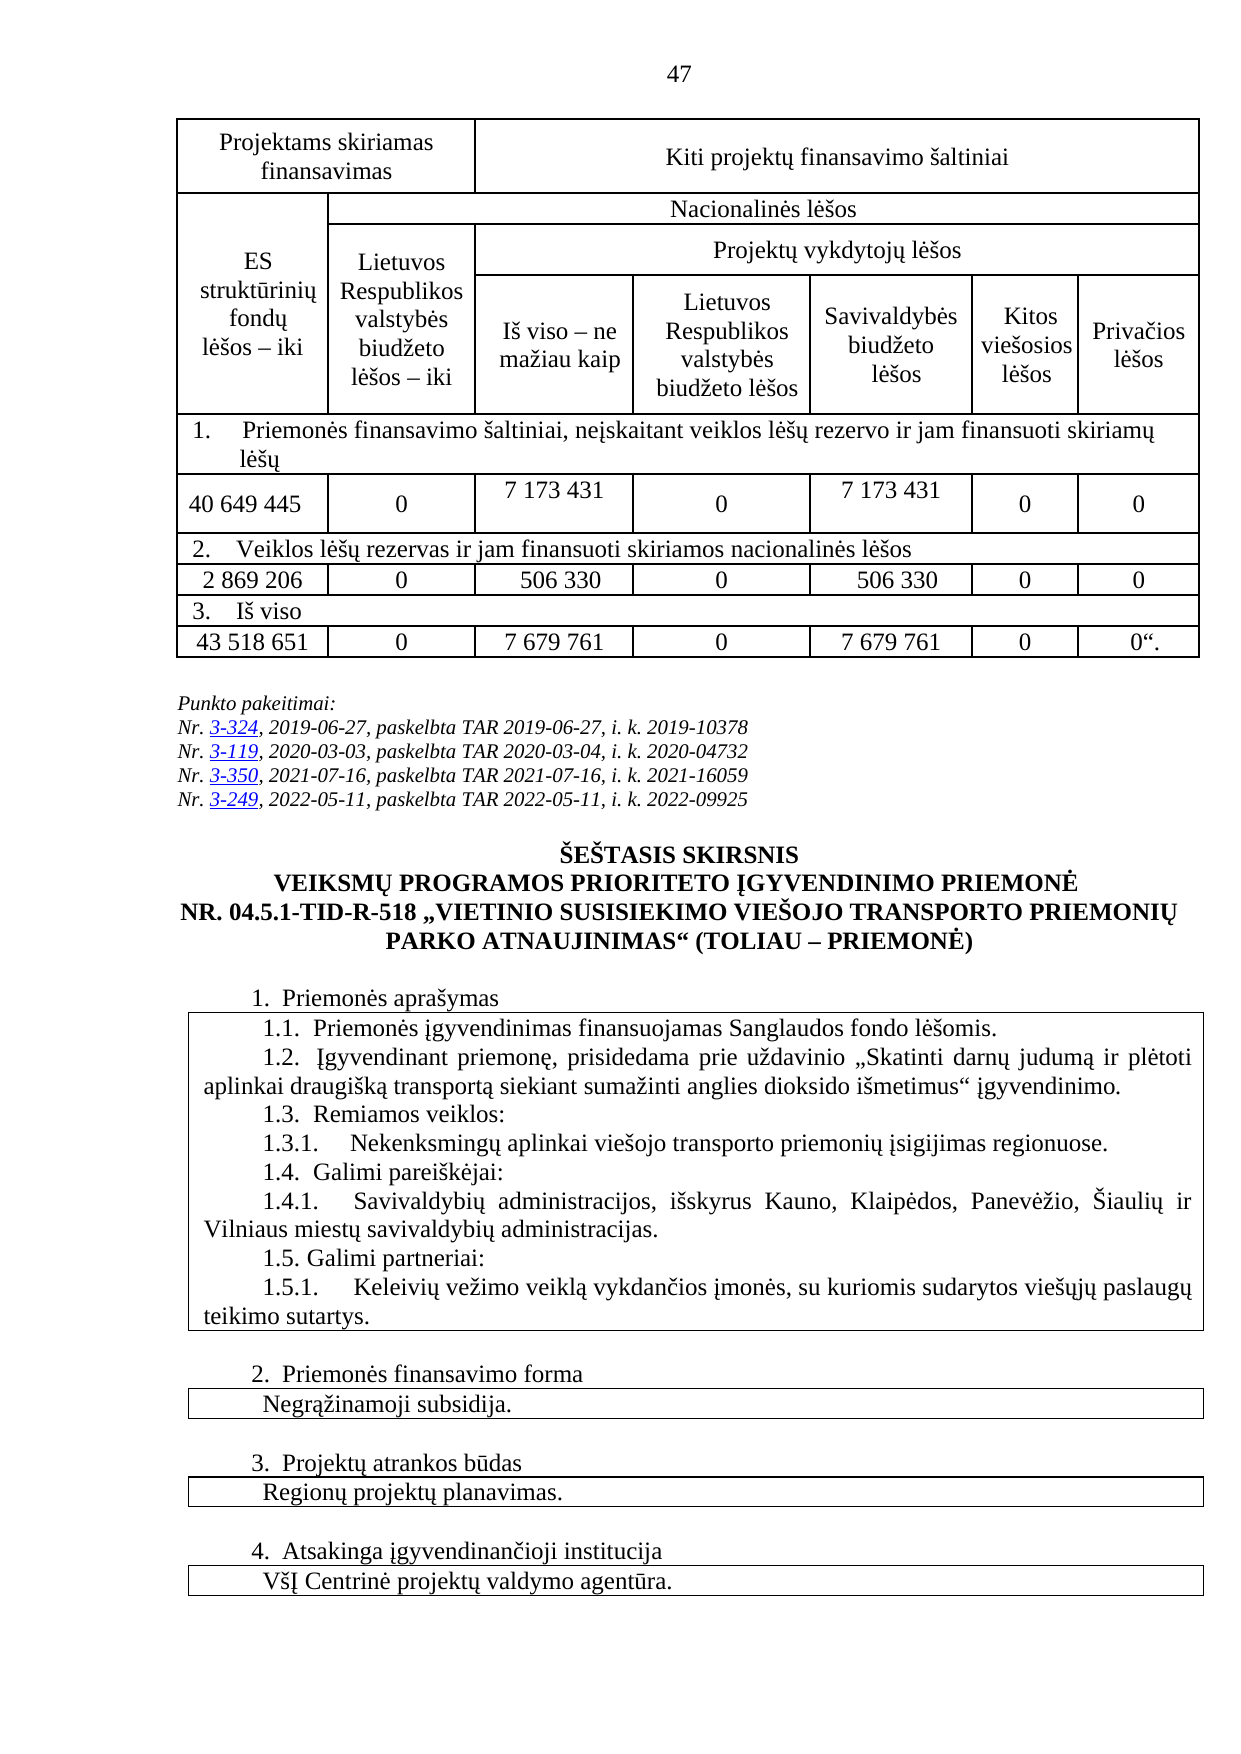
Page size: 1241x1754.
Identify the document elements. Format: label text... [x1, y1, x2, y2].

table_cell Nacionalinės lėšos [329, 194, 1198, 222]
table_header Negrąžinamoji subsidija. [189, 1389, 1203, 1418]
text VEIKSMŲ PROGRAMOS PRIORITETO ĮGYVENDINIMO PRIEMONĖ [177, 868, 1181, 897]
table_cell 506 330 [811, 565, 971, 594]
table_cell 0 [634, 475, 809, 532]
table_cell 1.4. Galimi pareiškėjai: 1.4.1. Savivaldybių administracijos, išskyrus Kauno, Klaipėdos, Panevėžio, Šiaulių ir Vilniaus miestų savivaldybių administracijas. [189, 1157, 1203, 1243]
table_cell 1.3. Remiamos veiklos: 1.3.1. Nekenksmingų aplinkai viešojo transporto priemonių įsigijimas regionuose. [189, 1100, 1203, 1157]
text ŠEŠTASIS SKIRSNIS [177, 840, 1181, 868]
table_cell 3. Iš viso [178, 596, 1198, 625]
text 1. Priemonės aprašymas [251, 983, 1181, 1012]
table_cell Lietuvos Respublikos valstybės biudžeto lėšos [634, 276, 809, 413]
table_cell 1.2. Įgyvendinant priemonę, prisidedama prie uždavinio „Skatinti darnų judumą ir plėtoti aplinkai draugišką transportą siekiant sumažinti anglies dioksido išmetimus“ įgyvendinimo. [189, 1042, 1203, 1099]
text NR. 04.5.1-TID-R-518 „Vietinio susisiekimo viešojo transporto priemonių parko atnaujinimas“ (TOLIAU – priemonė) [177, 897, 1181, 955]
table_cell 0 [1079, 565, 1198, 594]
table_cell 0 [634, 627, 809, 656]
table_cell 2. Veiklos lėšų rezervas ir jam finansuoti skiriamos nacionalinės lėšos [178, 534, 1198, 563]
table_cell Projektų vykdytojų lėšos [476, 225, 1198, 274]
table_cell Lietuvos Respublikos valstybės biudžeto lėšos – iki [329, 225, 474, 413]
table_cell 2 869 206 [178, 565, 327, 594]
table_cell Iš viso – ne mažiau kaip [476, 276, 632, 413]
table_cell 0 [329, 475, 474, 532]
table_cell 0 [329, 627, 474, 656]
table_cell 0 [1079, 475, 1198, 532]
table_cell ES struktūrinių fondų lėšos – iki [178, 194, 327, 413]
table_cell 506 330 [476, 565, 632, 594]
table_cell 7 679 761 [476, 627, 632, 656]
table_cell 1. Priemonės finansavimo šaltiniai, neįskaitant veiklos lėšų rezervo ir jam finansuoti skiriamų lėšų [178, 415, 1198, 473]
table_header Kiti projektų finansavimo šaltiniai [476, 120, 1198, 192]
text Nr. 3-119, 2020-03-03, paskelbta TAR 2020-03-04, i. k. 2020-04732 [177, 739, 1181, 763]
table_cell 7 173 431 [476, 475, 632, 532]
table_cell Savivaldybės biudžeto lėšos [811, 276, 971, 413]
table_cell 7 173 431 [811, 475, 971, 532]
table_cell 0 [973, 475, 1077, 532]
text 2. Priemonės finansavimo forma [251, 1359, 1181, 1388]
table_header Projektams skiriamas finansavimas [178, 120, 474, 192]
text 4. Atsakinga įgyvendinančioji institucija [251, 1536, 1181, 1565]
table_cell 0 [973, 565, 1077, 594]
table_cell 1.5. Galimi partneriai: 1.5.1. Keleivių vežimo veiklą vykdančios įmonės, su kuriomis sudarytos viešųjų paslaugų teikimo sutartys. [189, 1243, 1203, 1329]
text Nr. 3-324, 2019-06-27, paskelbta TAR 2019-06-27, i. k. 2019-10378 [177, 715, 1181, 739]
table_cell 0 [973, 627, 1077, 656]
text Nr. 3-249, 2022-05-11, paskelbta TAR 2022-05-11, i. k. 2022-09925 [177, 787, 1181, 811]
table_cell Kitos viešosios lėšos [973, 276, 1077, 413]
table_header Regionų projektų planavimas. [189, 1478, 1203, 1506]
table_cell 7 679 761 [811, 627, 971, 656]
text Punkto pakeitimai: [177, 691, 1181, 715]
table_header 1.1. Priemonės įgyvendinimas finansuojamas Sanglaudos fondo lėšomis. [189, 1013, 1203, 1042]
table_cell 40 649 445 [178, 475, 327, 532]
table_cell 43 518 651 [178, 627, 327, 656]
table_cell 0“. [1079, 627, 1198, 656]
table_cell 0 [329, 565, 474, 594]
text 3. Projektų atrankos būdas [251, 1448, 1181, 1476]
table_cell 0 [634, 565, 809, 594]
table_header VšĮ Centrinė projektų valdymo agentūra. [189, 1566, 1203, 1594]
text Nr. 3-350, 2021-07-16, paskelbta TAR 2021-07-16, i. k. 2021-16059 [177, 763, 1181, 787]
table_cell Privačios lėšos [1079, 276, 1198, 413]
